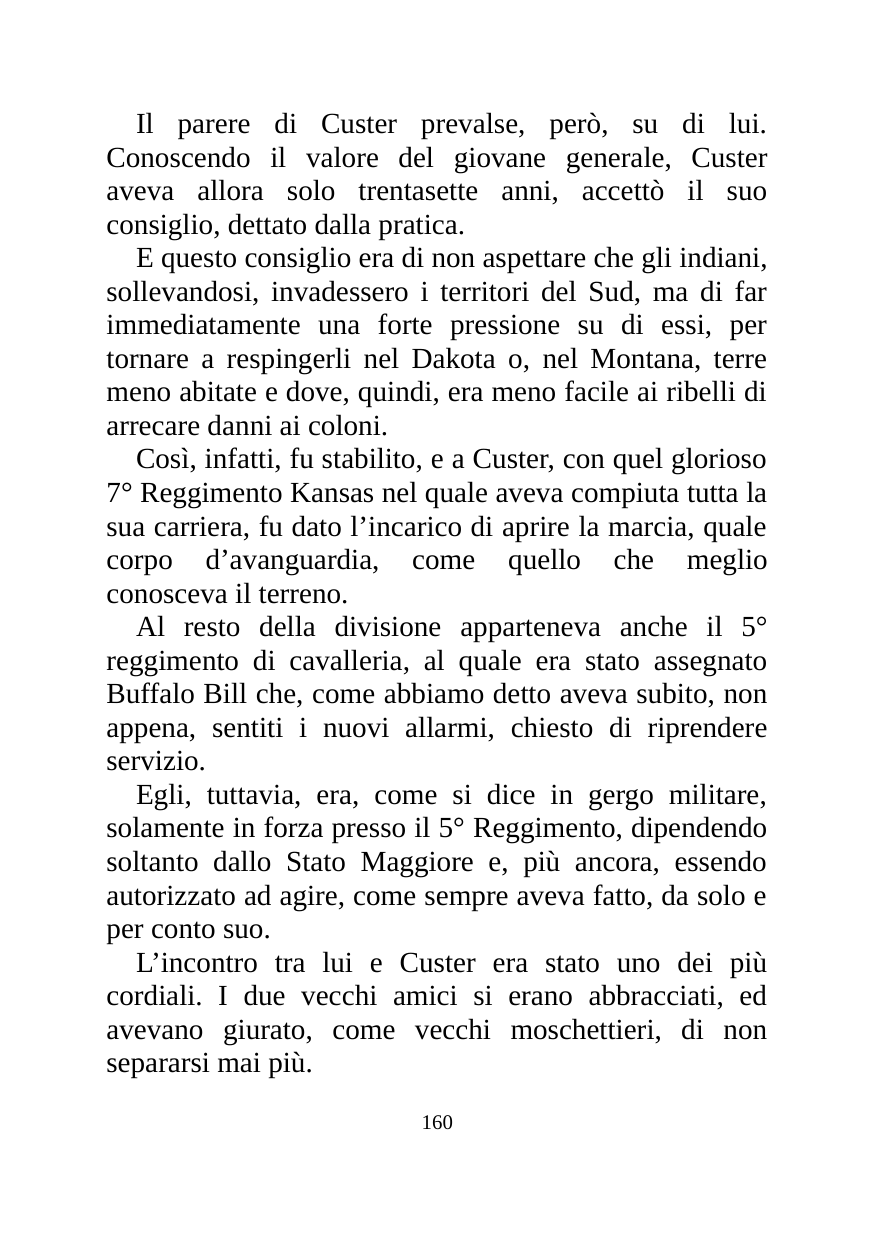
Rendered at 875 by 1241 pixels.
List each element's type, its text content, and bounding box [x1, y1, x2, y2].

text Il parere di Custer prevalse, però, su di lui. Conoscendo il valore del giovane generale, Custer aveva allora solo trentasette anni, accettò il suo consiglio, dettato dalla pratica. [106, 106, 768, 240]
text Al resto della divisione apparteneva anche il 5° reggimento di cavalleria, al quale era stato assegnato Buffalo Bill che, come abbiamo detto aveva subito, non appena, sentiti i nuovi allarmi, chiesto di riprendere servizio. [106, 609, 768, 777]
text L’incontro tra lui e Custer era stato uno dei più cordiali. I due vecchi amici si erano abbracciati, ed avevano giurato, come vecchi moschettieri, di non separarsi mai più. [106, 945, 768, 1079]
text E questo consiglio era di non aspettare che gli indiani, sollevandosi, invadessero i territori del Sud, ma di far immediatamente una forte pressione su di essi, per tornare a respingerli nel Dakota o, nel Montana, terre meno abitate e dove, quindi, era meno facile ai ribelli di arrecare danni ai coloni. [106, 240, 768, 442]
text Così, infatti, fu stabilito, e a Custer, con quel glorioso 7° Reggimento Kansas nel quale aveva compiuta tutta la sua carriera, fu dato l’incarico di aprire la marcia, quale corpo d’avanguardia, come quello che meglio conosceva il terreno. [106, 442, 768, 609]
text Egli, tuttavia, era, come si dice in gergo militare, solamente in forza presso il 5° Reggimento, dipendendo soltanto dallo Stato Maggiore e, più ancora, essendo autorizzato ad agire, come sempre aveva fatto, da solo e per conto suo. [106, 777, 768, 945]
